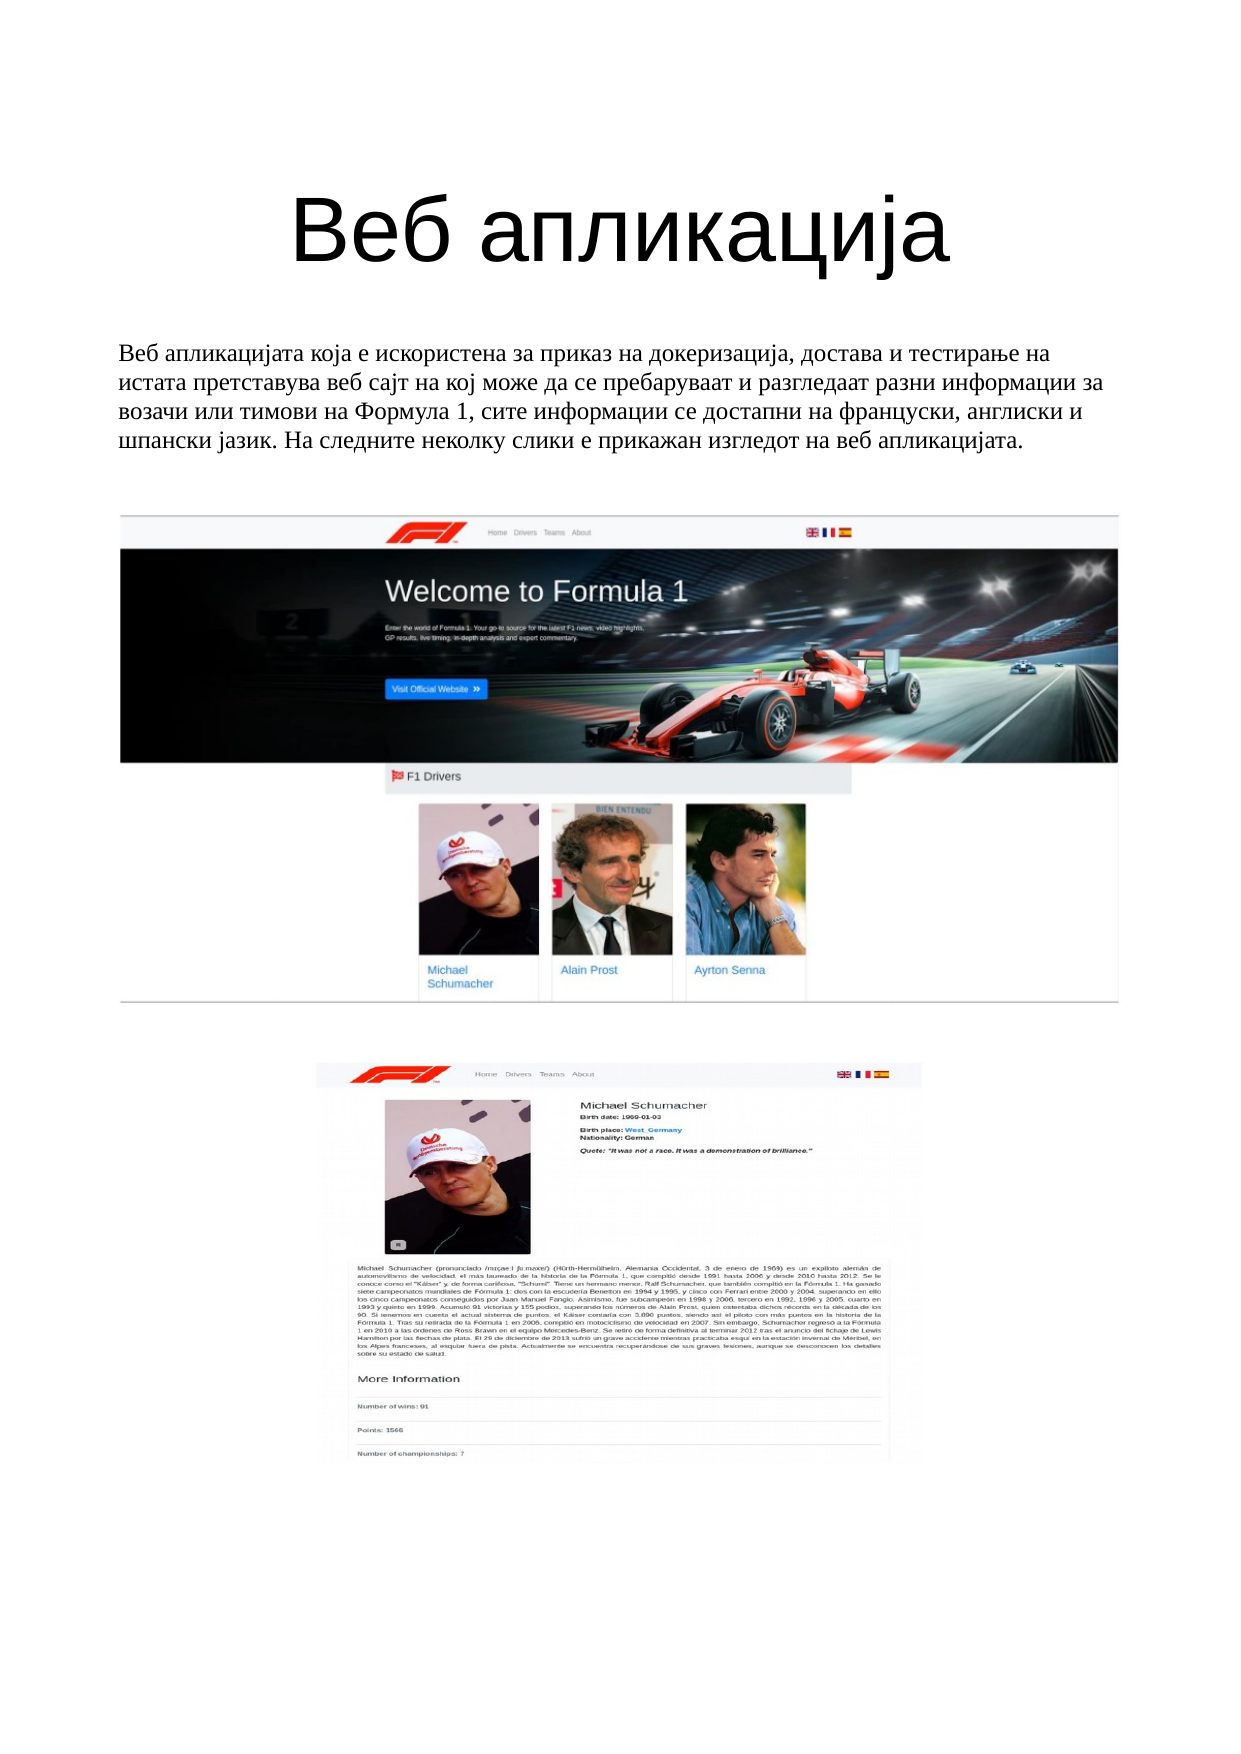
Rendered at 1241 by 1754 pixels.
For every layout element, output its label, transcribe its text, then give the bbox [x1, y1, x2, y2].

picture [316, 1061, 924, 1464]
text шпански јазик. На следните неколку слики е прикажан изгледот на веб апликацијата. [118, 425, 1122, 453]
picture [118, 511, 1123, 1004]
text Веб апликација [118, 176, 1122, 281]
text истата претставува веб сајт на кој може да се пребаруваат и разгледаат разни информации за [118, 367, 1122, 396]
text Веб апликацијата која е искористена за приказ на докеризација, достава и тестирање на [118, 338, 1122, 367]
text возачи или тимови на Формула 1, сите информации се достапни на француски, англиски и [118, 396, 1122, 425]
